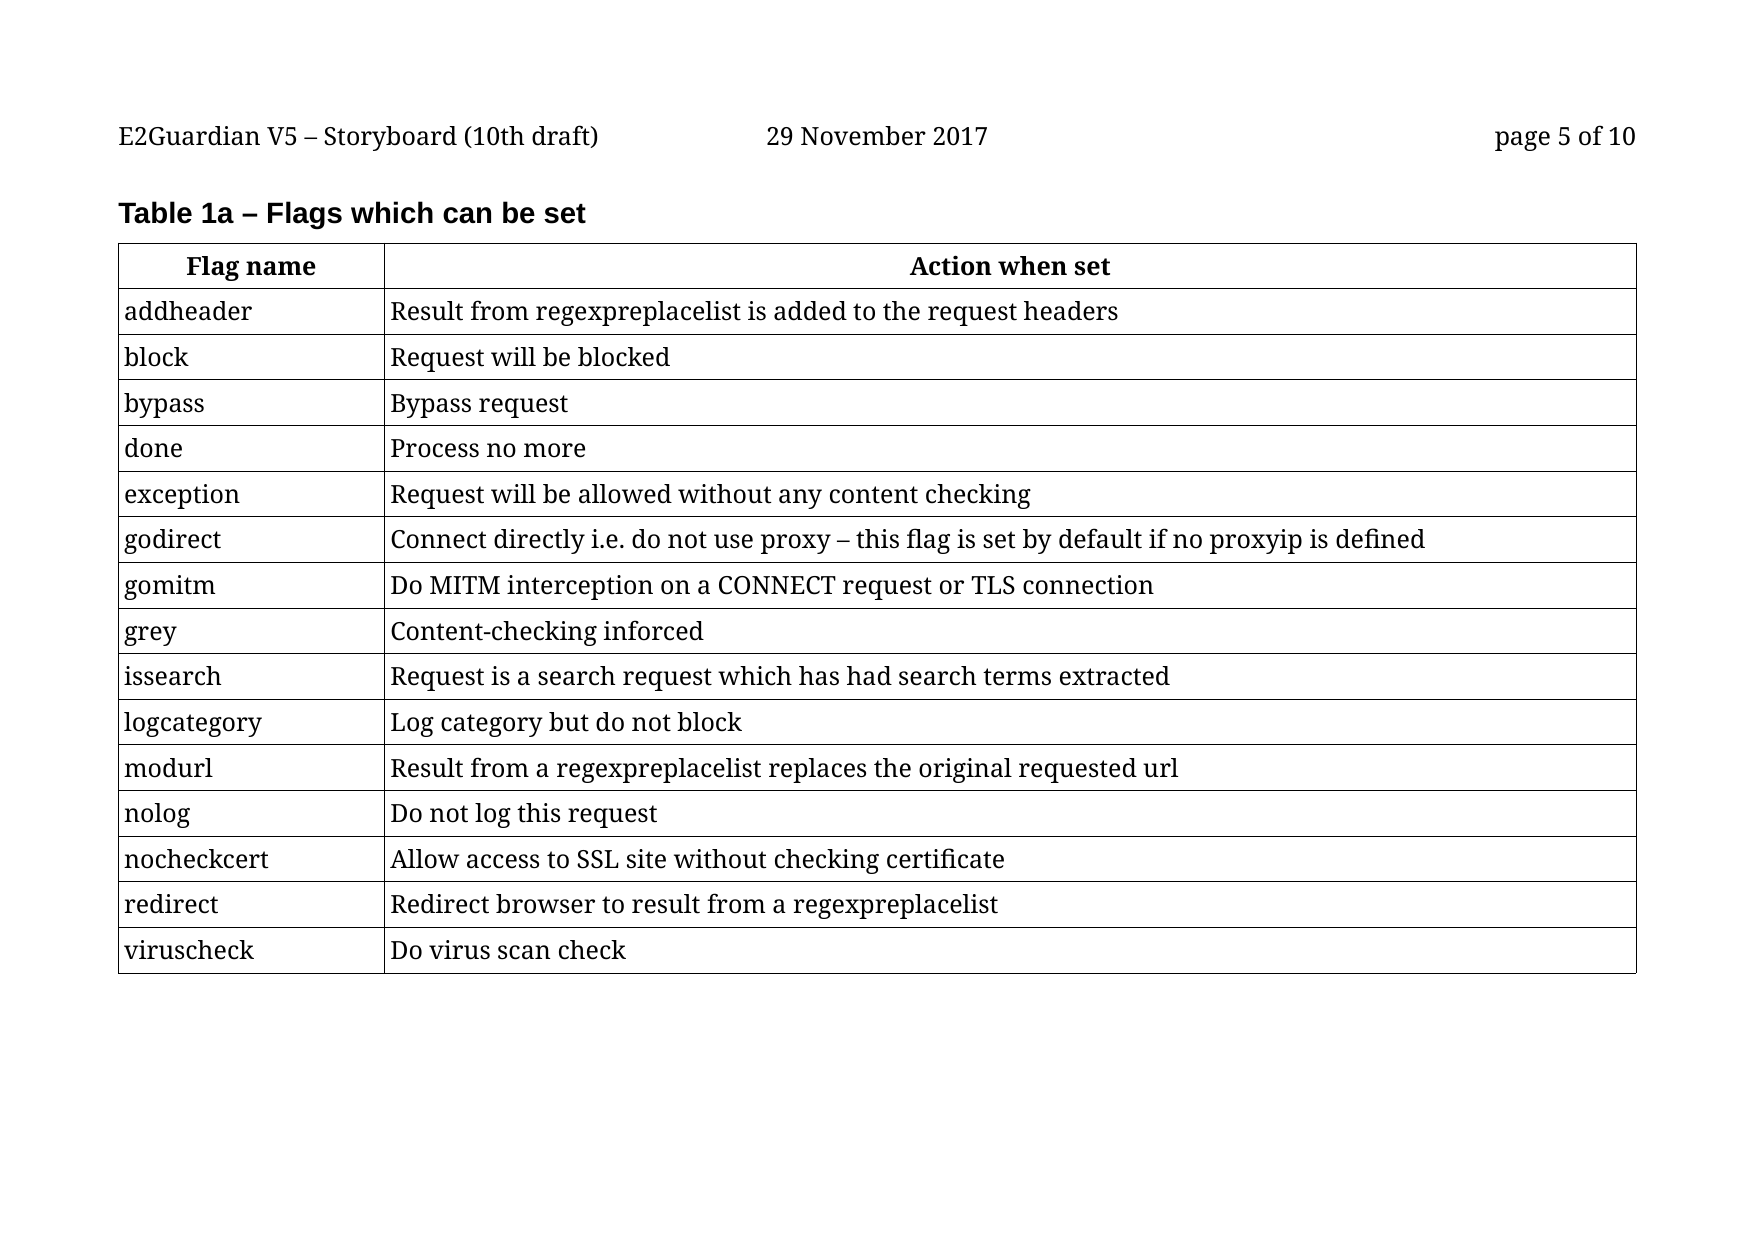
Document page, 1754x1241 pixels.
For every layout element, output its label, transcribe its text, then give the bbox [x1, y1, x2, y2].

table_cell bypass [119, 380, 384, 425]
table_cell issearch [119, 654, 384, 699]
table_cell Connect directly i.e. do not use proxy – this flag is set by default if no proxyip is defined [385, 517, 1636, 562]
table_cell Allow access to SSL site without checking certificate [385, 837, 1636, 881]
table_cell Content-checking inforced [385, 609, 1636, 653]
table_cell gomitm [119, 563, 384, 607]
table_cell Process no more [385, 426, 1636, 471]
table_cell redirect [119, 882, 384, 927]
table_cell Log category but do not block [385, 700, 1636, 744]
subtitle Table 1a – Flags which can be set [118, 196, 1636, 230]
table_cell Do not log this request [385, 791, 1636, 836]
table_cell nocheckcert [119, 837, 384, 881]
table_cell Request is a search request which has had search terms extracted [385, 654, 1636, 699]
table_cell block [119, 335, 384, 379]
table_cell logcategory [119, 700, 384, 744]
table_cell grey [119, 609, 384, 653]
table_cell Bypass request [385, 380, 1636, 425]
table_cell Do virus scan check [385, 928, 1636, 972]
table_cell Result from a regexpreplacelist replaces the original requested url [385, 745, 1636, 790]
table_header Action when set [385, 244, 1636, 288]
table_cell Redirect browser to result from a regexpreplacelist [385, 882, 1636, 927]
table_cell exception [119, 472, 384, 516]
table_cell modurl [119, 745, 384, 790]
table_cell Request will be blocked [385, 335, 1636, 379]
table_cell addheader [119, 289, 384, 334]
table_cell Result from regexpreplacelist is added to the request headers [385, 289, 1636, 334]
table_cell Do MITM interception on a CONNECT request or TLS connection [385, 563, 1636, 607]
table_cell viruscheck [119, 928, 384, 972]
table_header Flag name [119, 244, 384, 288]
table_cell godirect [119, 517, 384, 562]
table_cell done [119, 426, 384, 471]
table_cell nolog [119, 791, 384, 836]
table_cell Request will be allowed without any content checking [385, 472, 1636, 516]
